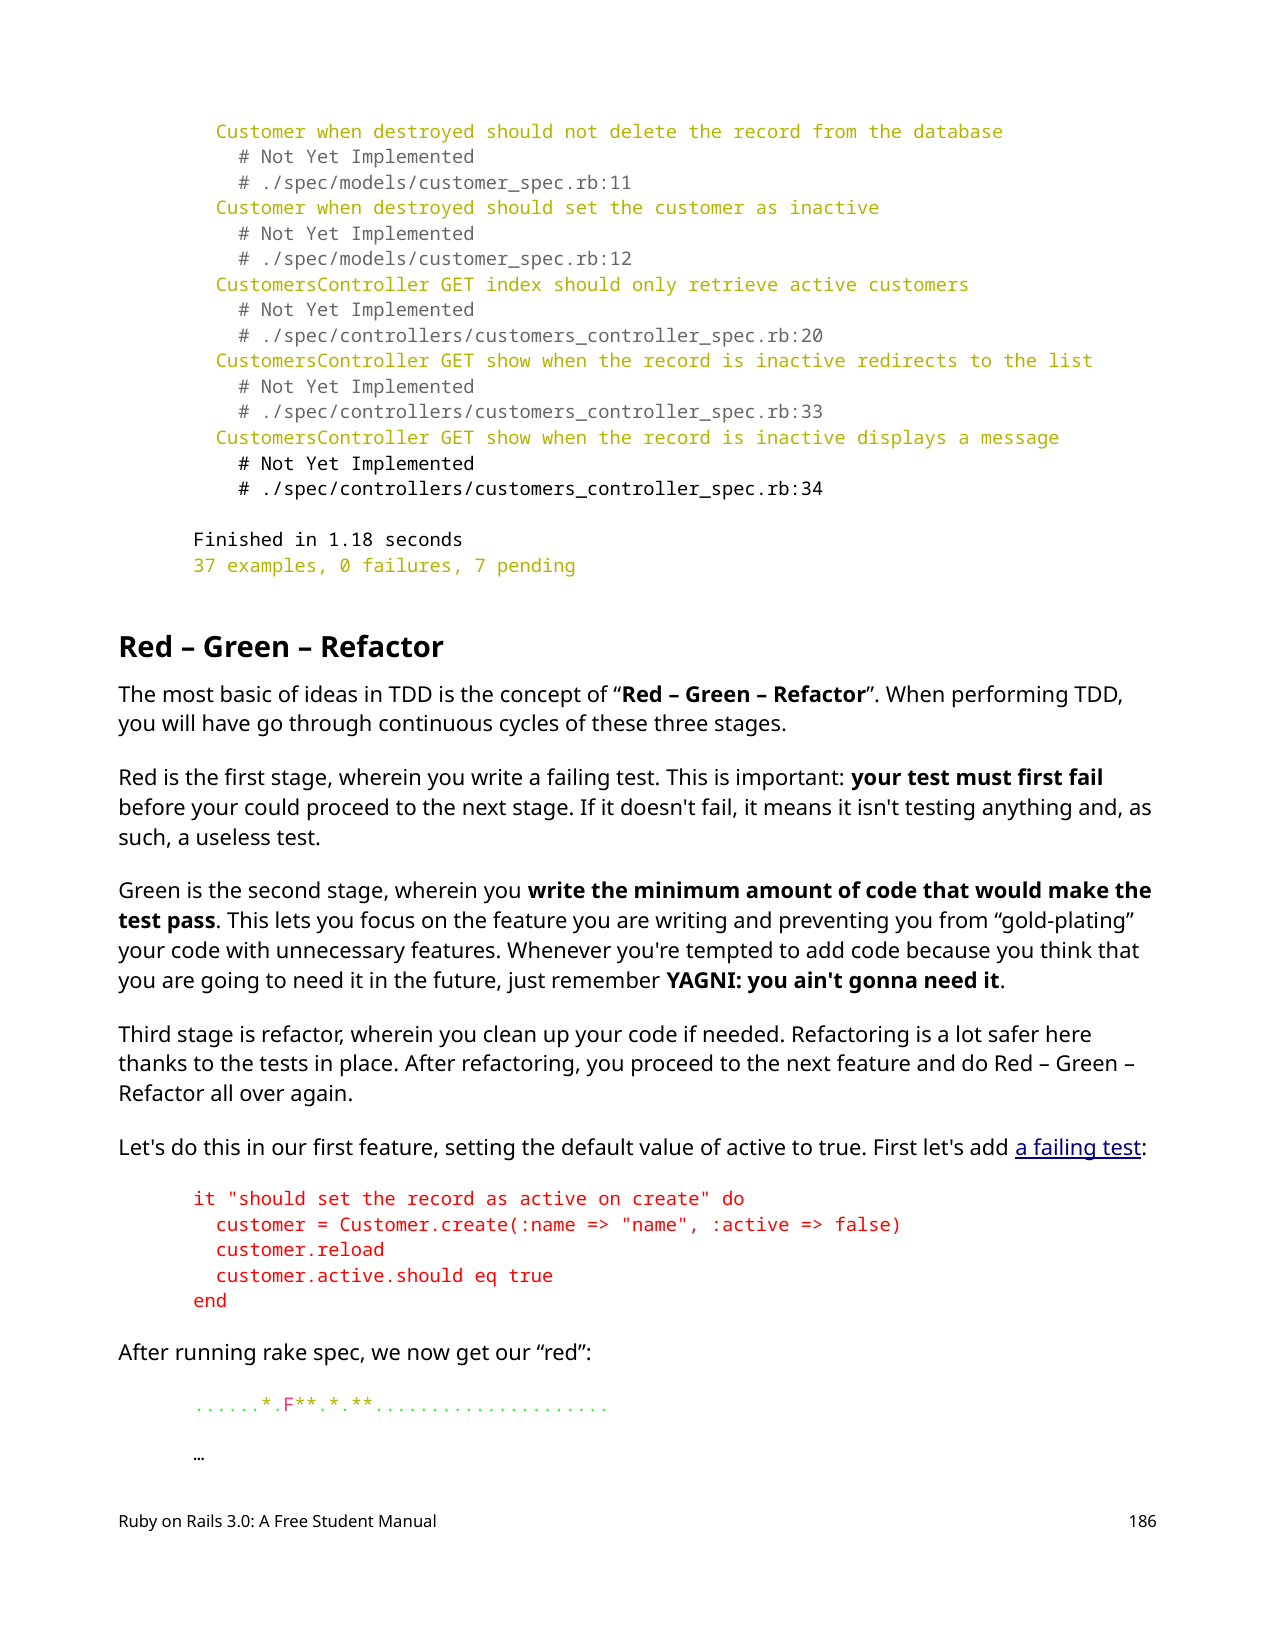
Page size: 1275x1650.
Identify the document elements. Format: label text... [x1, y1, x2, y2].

subtitle Red – Green – Refactor [118, 626, 1157, 666]
text Green is the second stage, wherein you write the minimum amount of code that would make the test pass. This lets you focus on the feature you are writing and preventing you from “gold-plating” your code with unnecessary features. Whenever you're tempted to add code because you think that you are going to need it in the future, just remember YAGNI: you ain't gonna need it. [118, 876, 1157, 995]
text Let's do this in our first feature, setting the default value of active to true. First let's add a failing test: [118, 1132, 1157, 1162]
text Red is the first stage, wherein you write a failing test. This is important: your test must first fail before your could proceed to the next stage. If it doesn't fail, it means it isn't testing anything and, as such, a useless test. [118, 762, 1157, 852]
text … [193, 1441, 1157, 1466]
text The most basic of ideas in TDD is the concept of “Red – Green – Refactor”. When performing TDD, you will have go through continuous cycles of these three stages. [118, 679, 1157, 738]
text After running rake spec, we now get our “red”: [118, 1337, 1157, 1367]
text it "should set the record as active on create" do customer = Customer.create(:name => "name", :active => false) customer.reload customer.active.should eq true end [193, 1186, 1157, 1313]
text Third stage is refactor, wherein you clean up your code if needed. Refactoring is a lot safer here thanks to the tests in place. After refactoring, you proceed to the next feature and do Red – Green – Refactor all over again. [118, 1019, 1157, 1108]
text ......*.F**.*.**..................... [193, 1391, 1157, 1417]
text Customer when destroyed should not delete the record from the database # Not Yet Implemented # ./spec/models/customer_spec.rb:11 Customer when destroyed should set the customer as inactive # Not Yet Implemented # ./spec/models/customer_spec.rb:12 CustomersController GET index should only retrieve active customers # Not Yet Implemented # ./spec/controllers/customers_controller_spec.rb:20 CustomersController GET show when the record is inactive redirects to the list # Not Yet Implemented # ./spec/controllers/customers_controller_spec.rb:33 CustomersController GET show when the record is inactive displays a message # Not Yet Implemented # ./spec/controllers/customers_controller_spec.rb:34 Finished in 1.18 seconds 37 examples, 0 failures, 7 pending [193, 118, 1157, 577]
